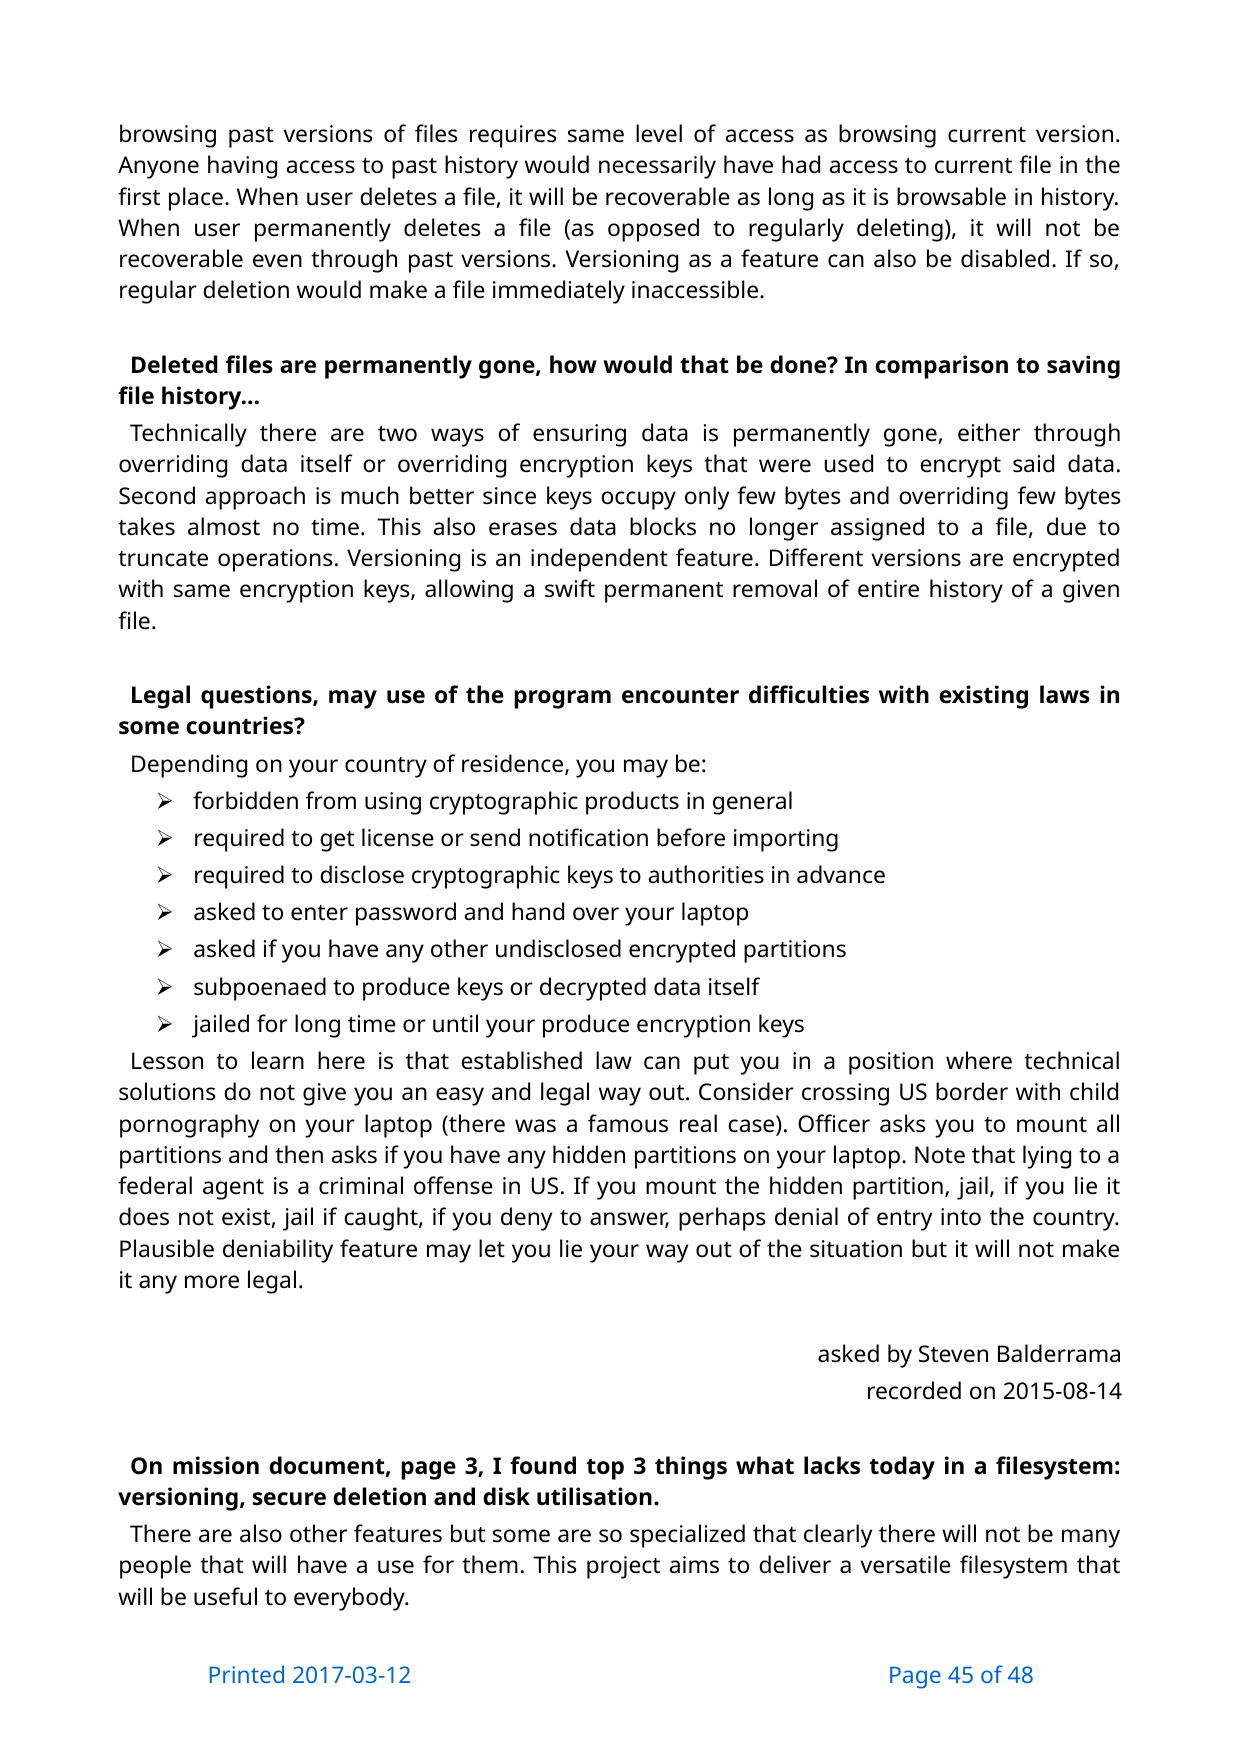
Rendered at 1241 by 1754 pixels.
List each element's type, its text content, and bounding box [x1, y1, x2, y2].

text asked by Steven Balderrama [118, 1338, 1122, 1369]
list asked if you have any other undisclosed encrypted partitions [156, 933, 1122, 965]
text Legal questions, may use of the program encounter difficulties with existing laws in some countries? [118, 679, 1122, 742]
list required to disclose cryptographic keys to authorities in advance [156, 859, 1122, 890]
text recorded on 2015-08-14 [118, 1375, 1122, 1407]
text On mission document, page 3, I found top 3 things what lacks today in a filesystem: versioning, secure deletion and disk utilisation. [118, 1450, 1122, 1512]
text browsing past versions of files requires same level of access as browsing current version. Anyone having access to past history would necessarily have had access to current file in the first place. When user deletes a file, it will be recoverable as long as it is browsable in history. When user permanently deletes a file (as opposed to regularly deleting), it will not be recoverable even through past versions. Versioning as a feature can also be disabled. If so, regular deletion would make a file immediately inaccessible. [118, 118, 1122, 306]
list forbidden from using cryptographic products in general [156, 785, 1122, 816]
text Deleted files are permanently gone, how would that be done? In comparison to saving file history... [118, 349, 1122, 411]
text Technically there are two ways of ensuring data is permanently gone, either through overriding data itself or overriding encryption keys that were used to encrypt said data. Second approach is much better since keys occupy only few bytes and overriding few bytes takes almost no time. This also erases data blocks no longer assigned to a file, due to truncate operations. Versioning is an independent feature. Different versions are encrypted with same encryption keys, allowing a swift permanent removal of entire history of a given file. [118, 417, 1122, 636]
list subpoenaed to produce keys or decrypted data itself [156, 971, 1122, 1002]
text Lesson to learn here is that established law can put you in a position where technical solutions do not give you an easy and legal way out. Consider crossing US border with child pornography on your laptop (there was a famous real case). Officer asks you to mount all partitions and then asks if you have any hidden partitions on your laptop. Note that lying to a federal agent is a criminal offense in US. If you mount the hidden partition, jail, if you lie it does not exist, jail if caught, if you deny to answer, perhaps denial of entry into the country. Plausible deniability feature may let you lie your way out of the situation but it will not make it any more legal. [118, 1045, 1122, 1295]
text Depending on your country of residence, you may be: [118, 747, 1122, 779]
text There are also other features but some are so specialized that clearly there will not be many people that will have a use for them. This project aims to deliver a versatile filesystem that will be useful to everybody. [118, 1518, 1122, 1612]
list required to get license or send notification before importing [156, 822, 1122, 853]
list jailed for long time or until your produce encryption keys [156, 1008, 1122, 1039]
list asked to enter password and hand over your laptop [156, 896, 1122, 927]
